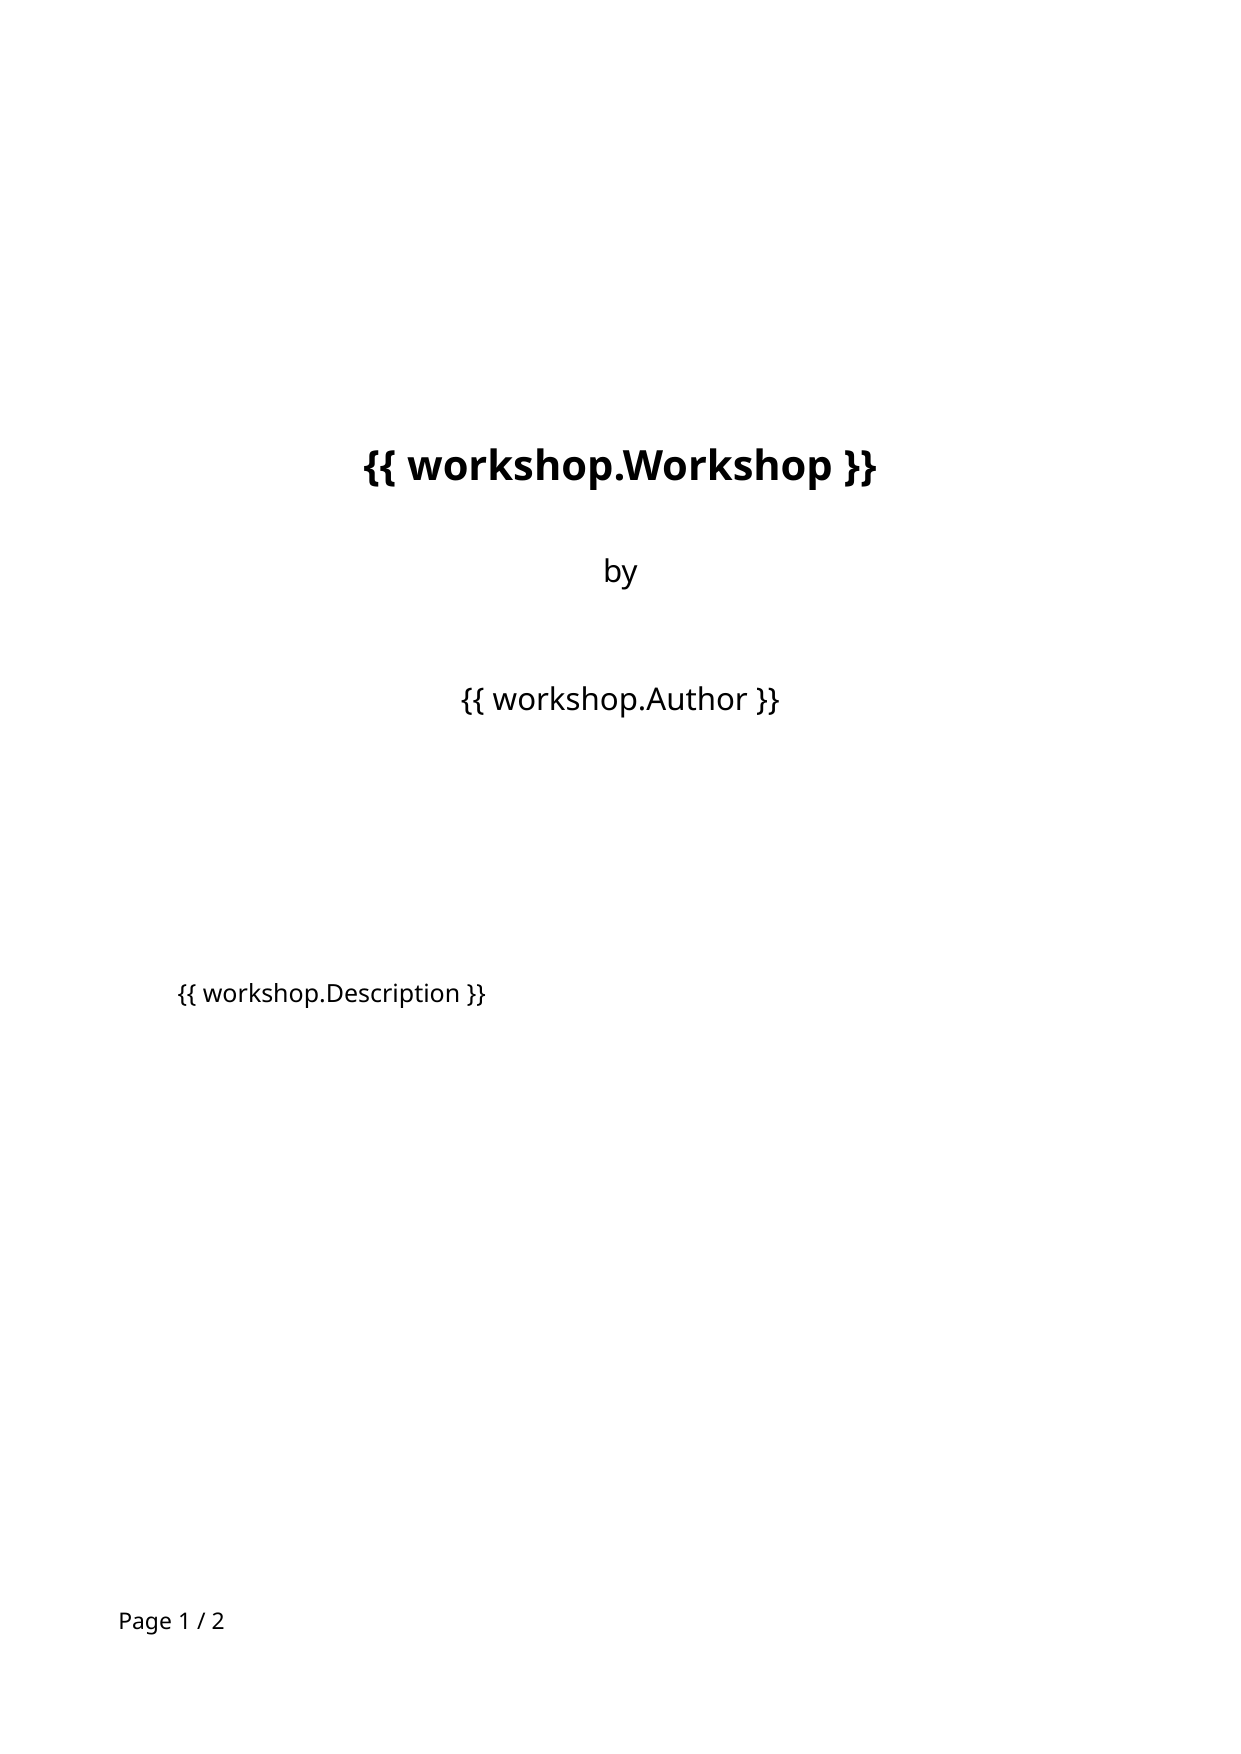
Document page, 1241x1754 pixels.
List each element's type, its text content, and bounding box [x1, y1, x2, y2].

text {{ workshop.Author }} [177, 677, 1063, 719]
text {{ workshop.Workshop }} [177, 436, 1063, 492]
text {{ workshop.Description }} [177, 975, 1063, 1009]
text by [177, 549, 1063, 592]
